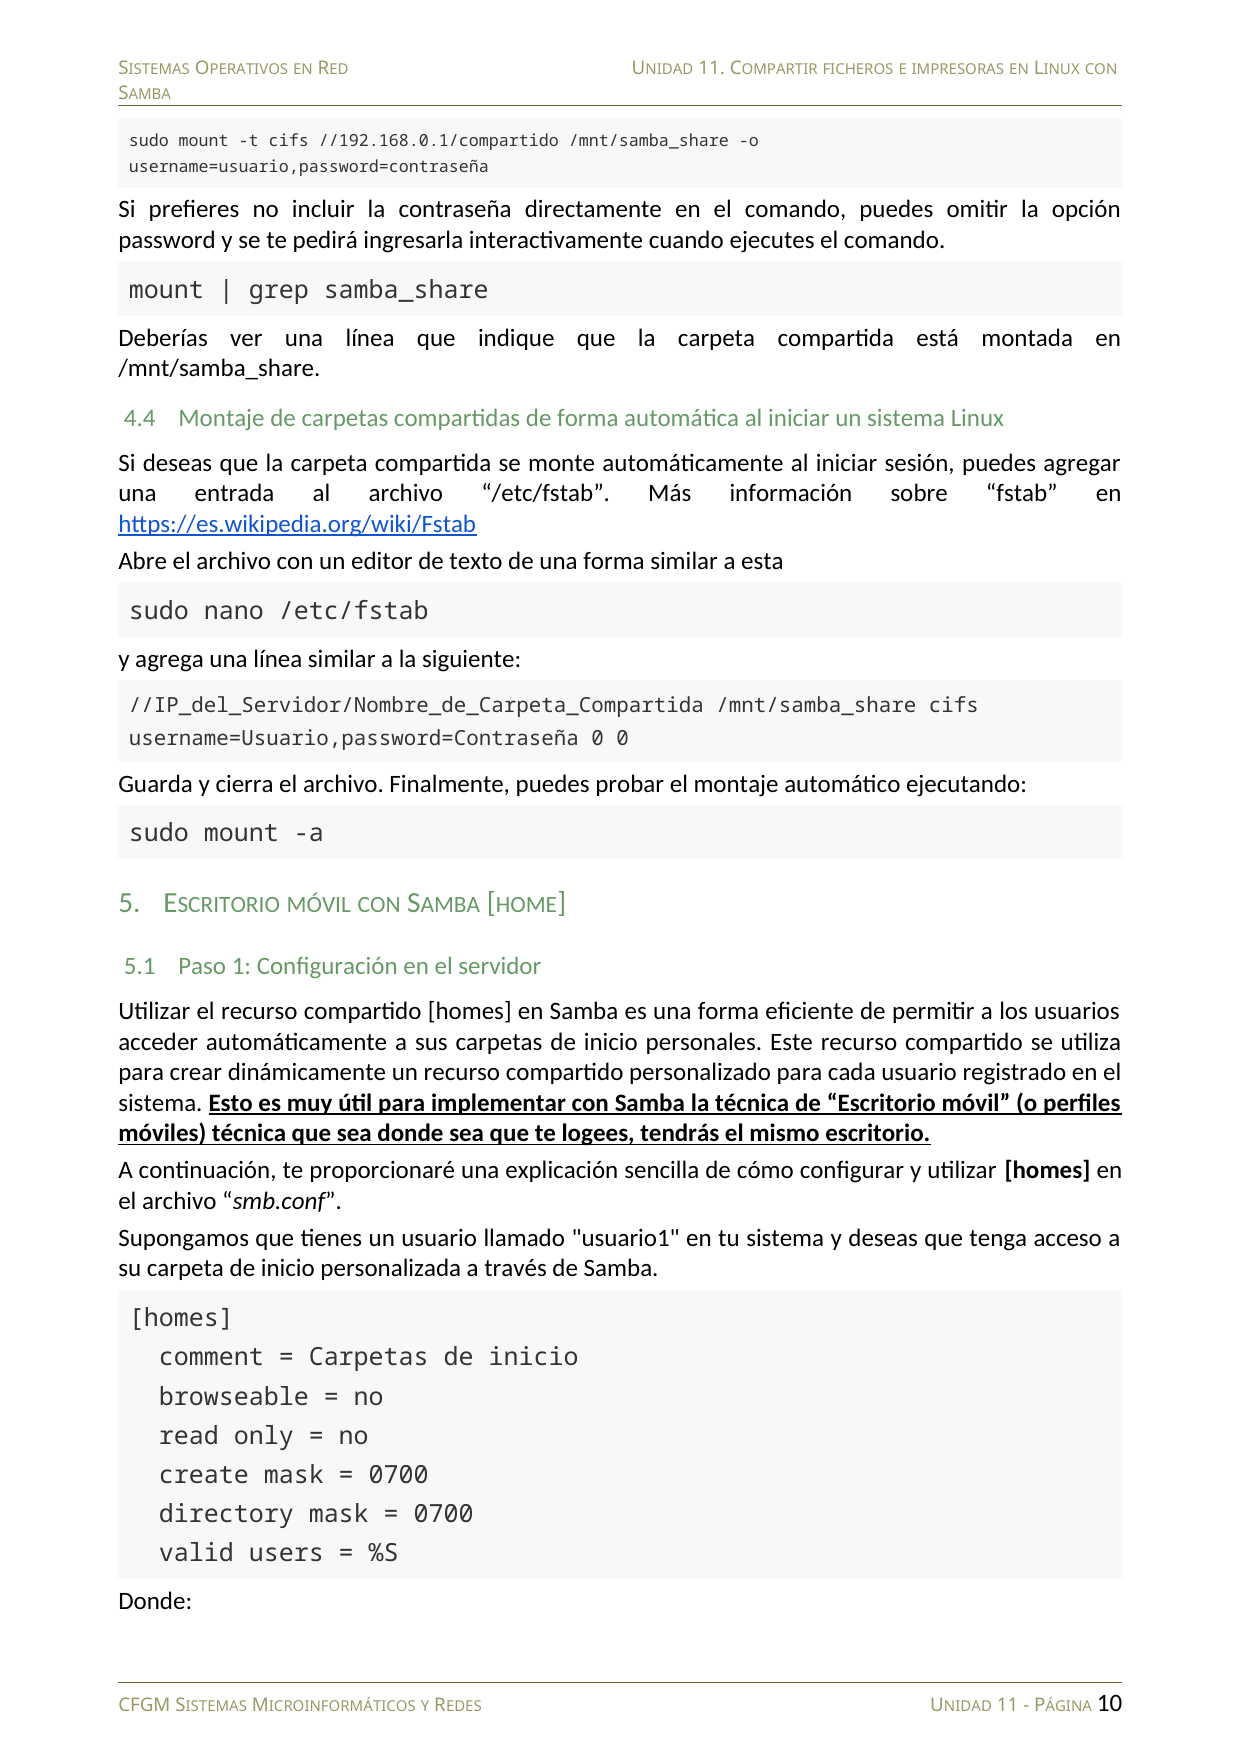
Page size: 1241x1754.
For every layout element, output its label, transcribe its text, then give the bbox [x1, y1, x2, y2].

subtitle Paso 1: Configuración en el servidor [118, 950, 1122, 981]
text A continuación, te proporcionaré una explicación sencilla de cómo configurar y utilizar [homes] en el archivo “smb.conf”. [118, 1154, 1122, 1216]
text Abre el archivo con un editor de texto de una forma similar a esta [118, 545, 1122, 576]
text Donde: [118, 1585, 1122, 1616]
text Si deseas que la carpeta compartida se monte automáticamente al iniciar sesión, puedes agregar una entrada al archivo “/etc/fstab”. Más información sobre “fstab” en https://es.wikipedia.org/wiki/Fstab [118, 447, 1122, 539]
table_header sudo mount -a [118, 805, 1122, 859]
table_header sudo mount -t cifs //192.168.0.1/compartido /mnt/samba_share -o username=usuario,password=contraseña [118, 118, 1122, 188]
table_header sudo nano /etc/fstab [118, 582, 1122, 637]
subtitle Montaje de carpetas compartidas de forma automática al iniciar un sistema Linux [118, 402, 1122, 432]
text Supongamos que tienes un usuario llamado "usuario1" en tu sistema y deseas que tenga acceso a su carpeta de inicio personalizada a través de Samba. [118, 1222, 1122, 1283]
text Utilizar el recurso compartido [homes] en Samba es una forma eficiente de permitir a los usuarios acceder automáticamente a sus carpetas de inicio personales. Este recurso compartido se utiliza para crear dinámicamente un recurso compartido personalizado para cada usuario registrado en el sistema. Esto es muy útil para implementar con Samba la técnica de “Escritorio móvil” (o perfiles móviles) técnica que sea donde sea que te logees, tendrás el mismo escritorio. [118, 995, 1122, 1148]
text Deberías ver una línea que indique que la carpeta compartida está montada en /mnt/samba_share. [118, 322, 1122, 383]
text y agrega una línea similar a la siguiente: [118, 643, 1122, 673]
table_header mount | grep samba_share [118, 261, 1122, 316]
text Guarda y cierra el archivo. Finalmente, puedes probar el montaje automático ejecutando: [118, 768, 1122, 798]
subtitle Escritorio móvil con Samba [home] [118, 884, 1122, 920]
table_header [homes] comment = Carpetas de inicio browseable = no read only = no create mask = 0700 directory mask = 0700 valid users = %S [118, 1290, 1122, 1579]
table_header //IP_del_Servidor/Nombre_de_Carpeta_Compartida /mnt/samba_share cifs username=Usuario,password=Contraseña 0 0 [118, 680, 1122, 762]
text Si prefieres no incluir la contraseña directamente en el comando, puedes omitir la opción password y se te pedirá ingresarla interactivamente cuando ejecutes el comando. [118, 193, 1122, 254]
